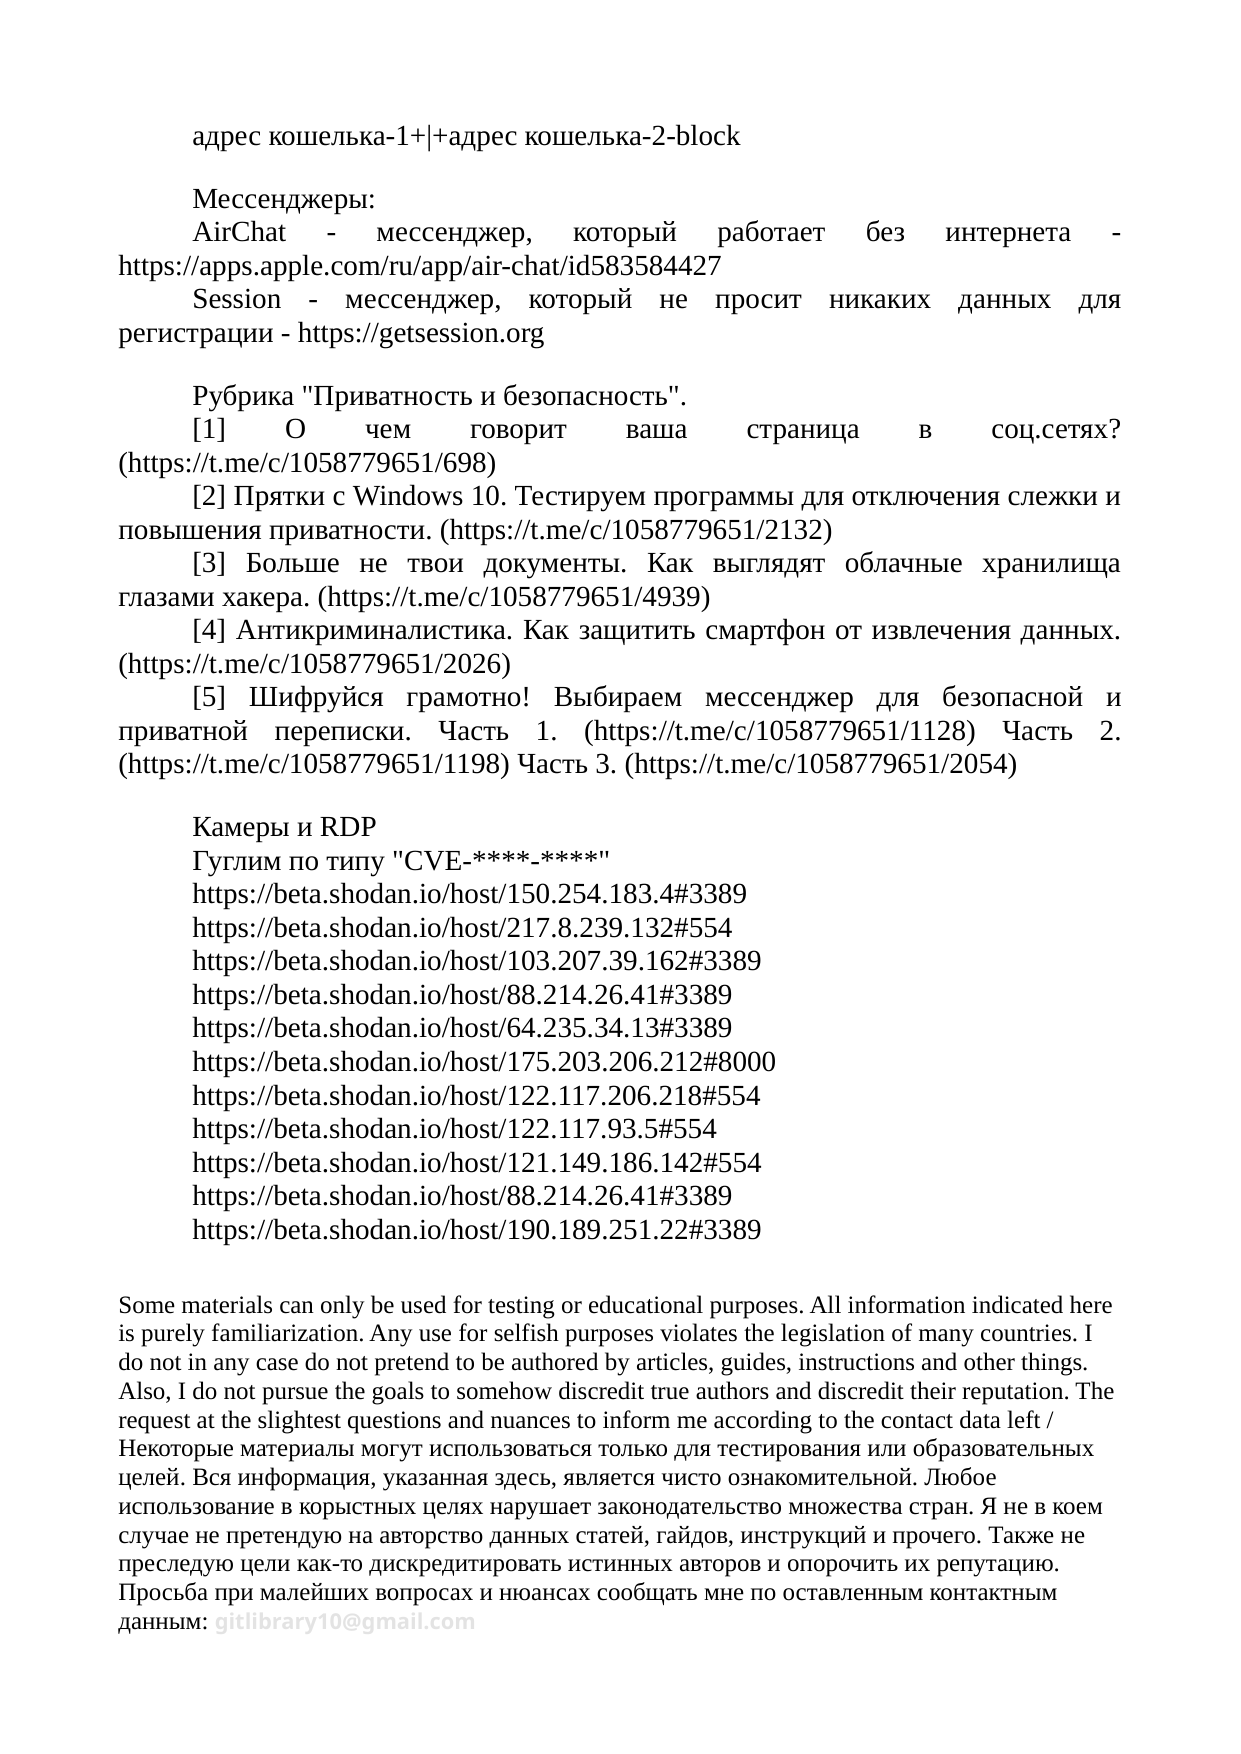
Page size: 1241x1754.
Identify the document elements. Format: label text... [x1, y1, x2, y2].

text [4] Антикриминалистика. Как защитить смартфон от извлечения данных. (https://t.me/c/1058779651/2026) [118, 612, 1122, 679]
text [1] О чем говорит ваша страница в соц.сетях? (https://t.me/c/1058779651/698) [118, 411, 1122, 478]
text https://beta.shodan.io/host/88.214.26.41#3389 [118, 977, 1122, 1011]
text Камеры и RDP [118, 809, 1122, 843]
text https://beta.shodan.io/host/122.117.93.5#554 [118, 1111, 1122, 1145]
text Session - мессенджер, который не просит никаких данных для регистрации - https://getsession.org [118, 281, 1122, 348]
text https://beta.shodan.io/host/122.117.206.218#554 [118, 1078, 1122, 1111]
text https://beta.shodan.io/host/103.207.39.162#3389 [118, 943, 1122, 977]
text https://beta.shodan.io/host/217.8.239.132#554 [118, 910, 1122, 943]
text AirChat - мессенджер, который работает без интернета - https://apps.apple.com/ru/app/air-chat/id583584427 [118, 214, 1122, 281]
text https://beta.shodan.io/host/175.203.206.212#8000 [118, 1044, 1122, 1078]
text Рубрика "Приватность и безопасность". [118, 378, 1122, 411]
text Мессенджеры: [118, 181, 1122, 214]
text https://beta.shodan.io/host/64.235.34.13#3389 [118, 1011, 1122, 1044]
text https://beta.shodan.io/host/150.254.183.4#3389 [118, 876, 1122, 910]
text [3] Больше не твои документы. Как выглядят облачные хранилища глазами хакера. (https://t.me/c/1058779651/4939) [118, 545, 1122, 612]
text [2] Прятки с Windows 10. Тестируем программы для отключения слежки и повышения приватности. (https://t.me/c/1058779651/2132) [118, 478, 1122, 545]
text https://beta.shodan.io/host/88.214.26.41#3389 [118, 1178, 1122, 1212]
text https://beta.shodan.io/host/121.149.186.142#554 [118, 1145, 1122, 1178]
text адрес кошелька-1+|+адрес кошелька-2-block [118, 118, 1122, 152]
text https://beta.shodan.io/host/190.189.251.22#3389 [118, 1212, 1122, 1245]
text Гуглим по типу "CVE-****-****" [118, 843, 1122, 876]
text [5] Шифруйся грамотно! Выбираем мессенджер для безопасной и приватной переписки. Часть 1. (https://t.me/c/1058779651/1128) Часть 2. (https://t.me/c/1058779651/1198) Часть 3. (https://t.me/c/1058779651/2054) [118, 679, 1122, 780]
